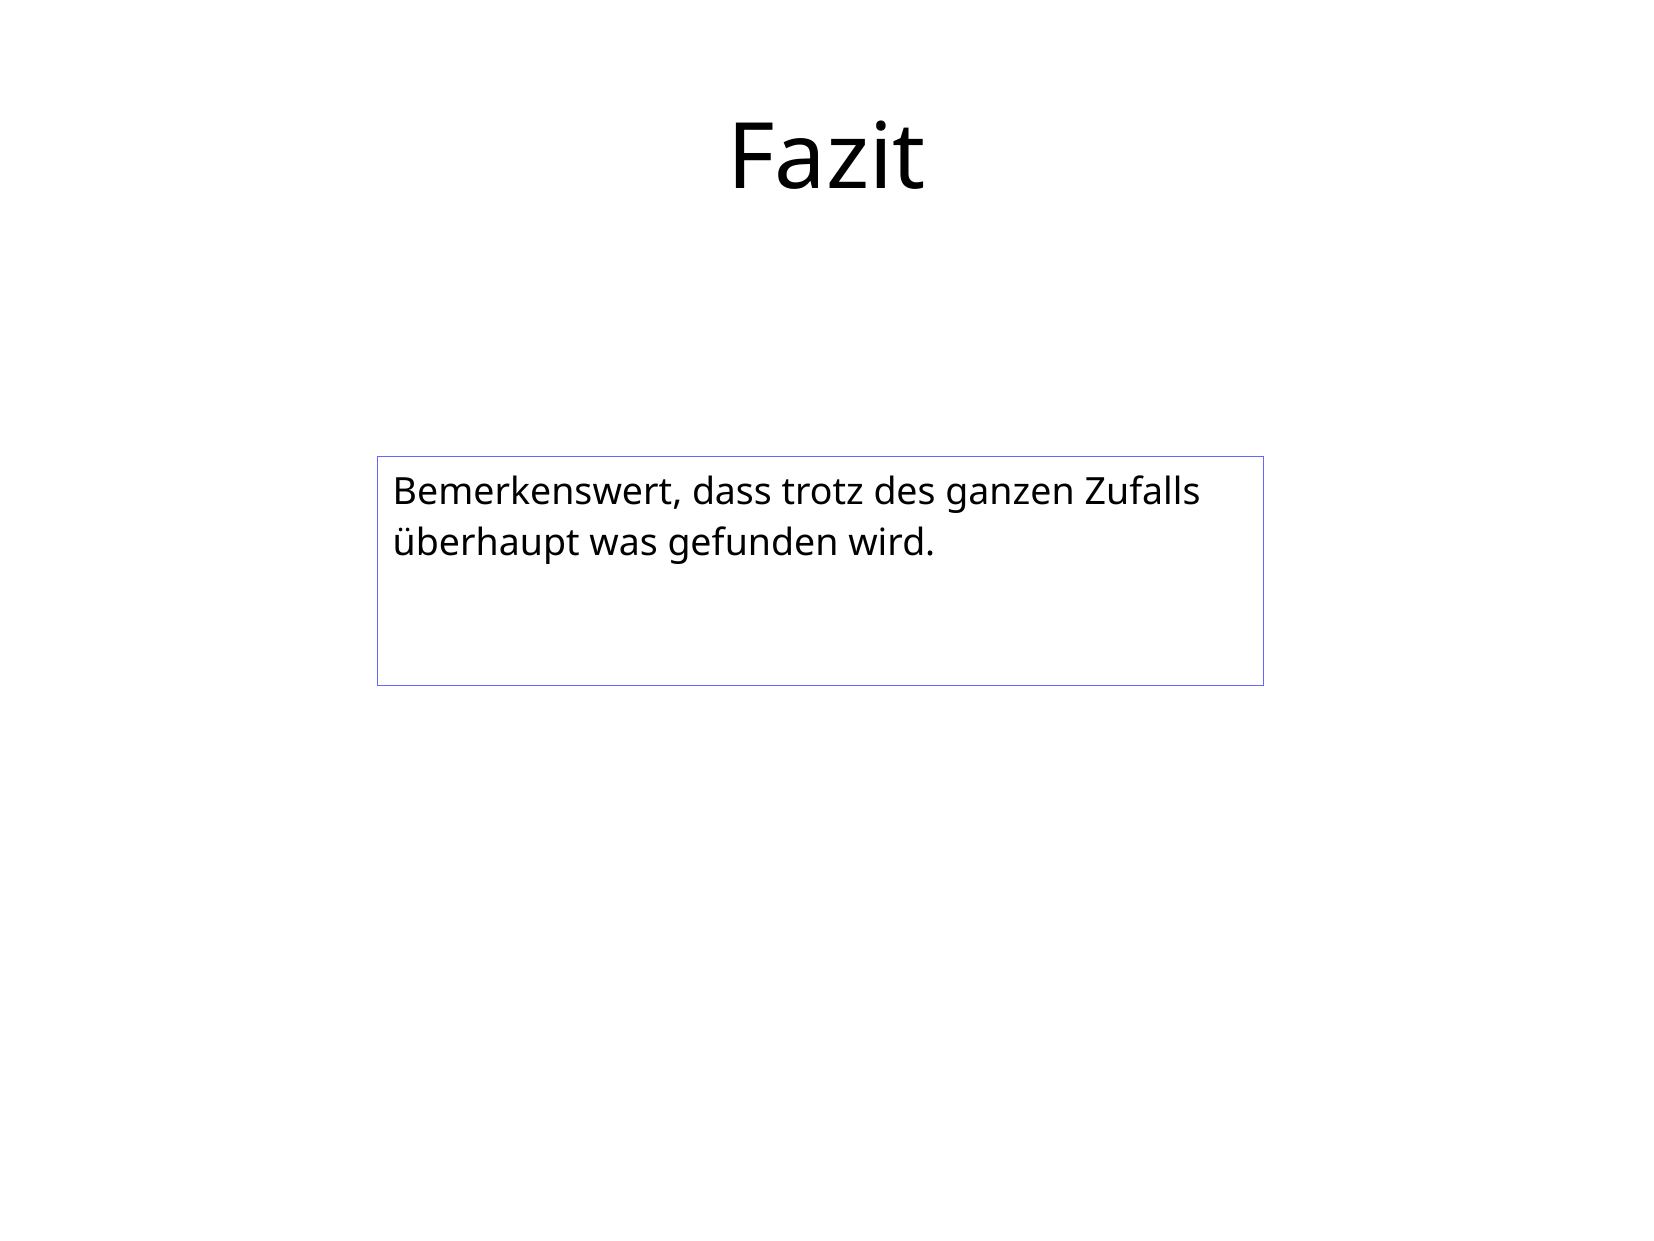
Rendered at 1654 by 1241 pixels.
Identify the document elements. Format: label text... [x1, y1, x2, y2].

title Fazit [82, 49, 1571, 257]
text_box Bemerkenswert, dass trotz des ganzen Zufalls überhaupt was gefunden wird. [377, 456, 1264, 686]
